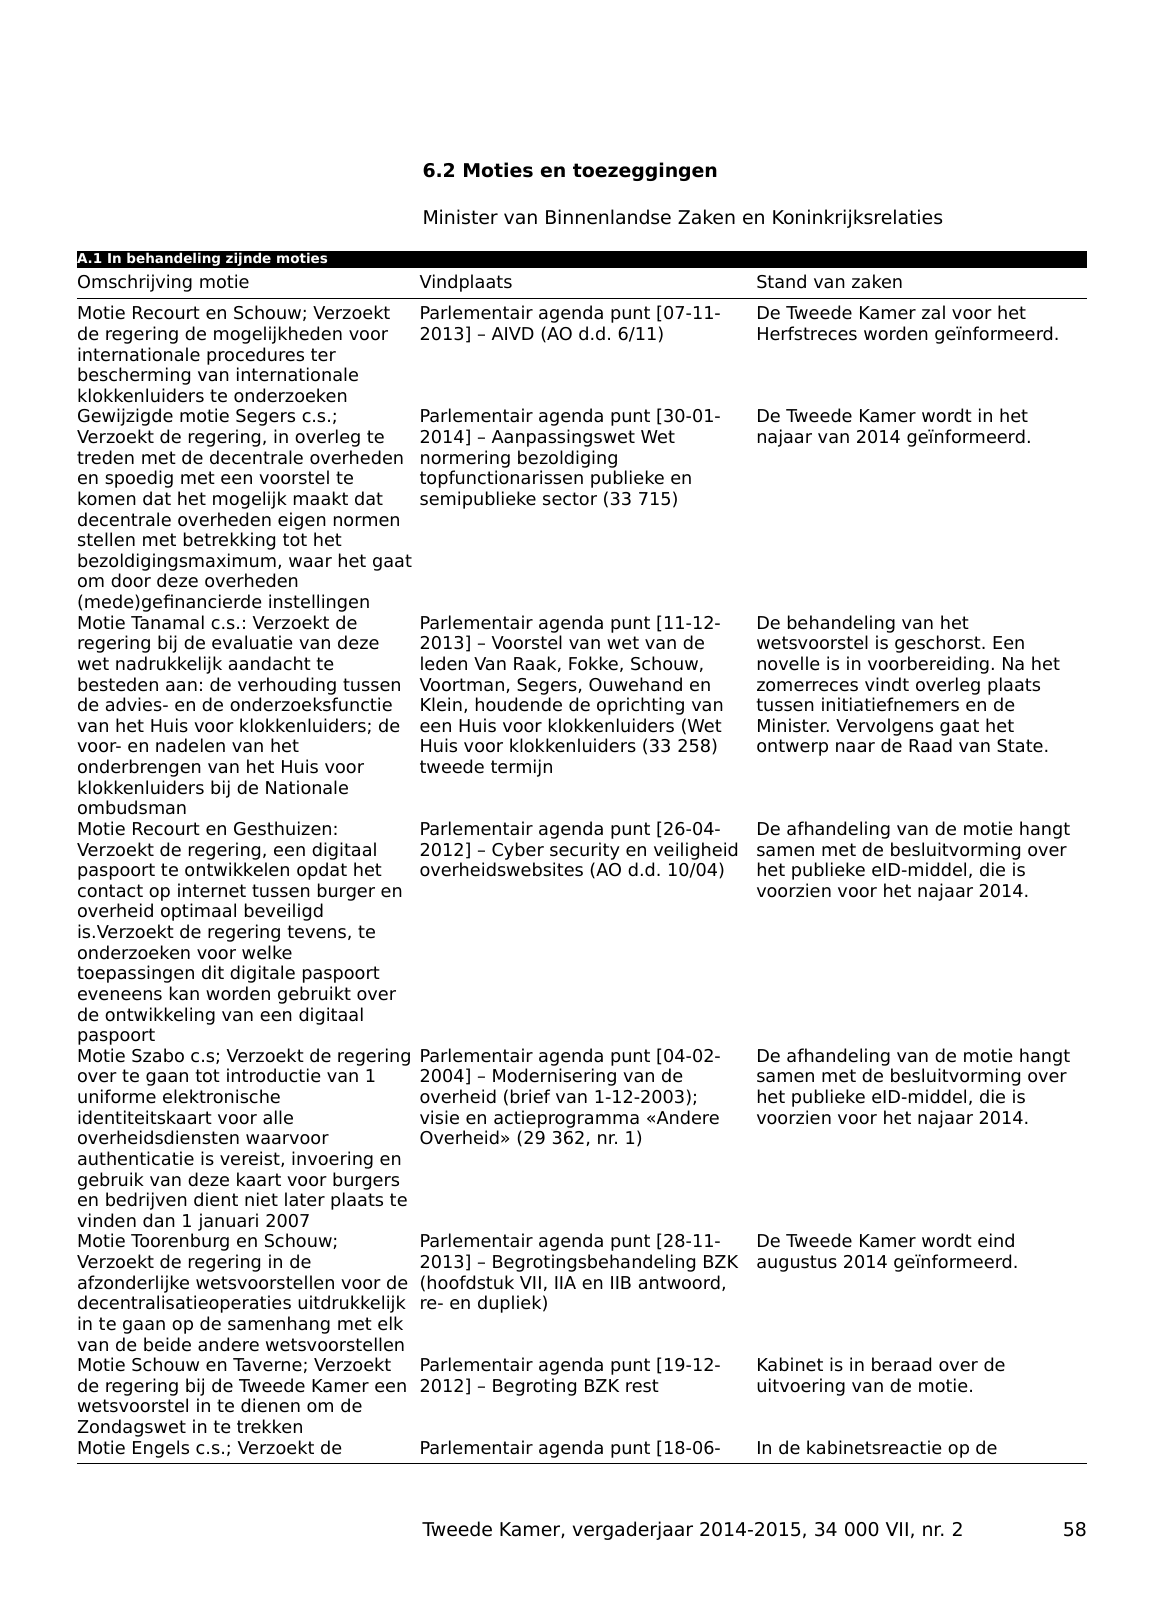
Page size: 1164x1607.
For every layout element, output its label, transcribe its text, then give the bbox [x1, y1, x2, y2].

table_cell Motie Toorenburg en Schouw; Verzoekt de regering in de afzonderlijke wetsvoorstellen voor de decentralisatieoperaties uitdrukkelijk in te gaan op de samenhang met elk van de beide andere wetsvoorstellen [77, 1231, 413, 1355]
table_cell Vindplaats [413, 268, 750, 297]
table_cell Parlementair agenda punt [28-11-2013] – Begrotingsbehandeling BZK (hoofdstuk VII, IIA en IIB antwoord, re- en dupliek) [413, 1231, 750, 1355]
table_header A.1 In behandeling zijnde moties [77, 251, 1087, 266]
table_cell Kabinet is in beraad over de uitvoering van de motie. [750, 1355, 1087, 1438]
table_cell Motie Tanamal c.s.: Verzoekt de regering bij de evaluatie van deze wet nadrukkelijk aandacht te besteden aan: de verhouding tussen de advies- en de onderzoeksfunctie van het Huis voor klokkenluiders; de voor- en nadelen van het onderbrengen van het Huis voor klokkenluiders bij de Nationale ombudsman [77, 613, 413, 819]
table_cell Motie Schouw en Taverne; Verzoekt de regering bij de Tweede Kamer een wetsvoorstel in te dienen om de Zondagswet in te trekken [77, 1355, 413, 1438]
table_cell De Tweede Kamer wordt eind augustus 2014 geïnformeerd. [750, 1231, 1087, 1355]
table_cell Motie Recourt en Schouw; Verzoekt de regering de mogelijkheden voor internationale procedures ter bescherming van internationale klokkenluiders te onderzoeken [77, 299, 413, 406]
table_cell De Tweede Kamer wordt in het najaar van 2014 geïnformeerd. [750, 406, 1087, 613]
subtitle 6.2 Moties en toezeggingen [422, 160, 1087, 182]
table_cell Parlementair agenda punt [26-04-2012] – Cyber security en veiligheid overheidswebsites (AO d.d. 10/04) [413, 819, 750, 1046]
table_cell Parlementair agenda punt [11-12-2013] – Voorstel van wet van de leden Van Raak, Fokke, Schouw, Voortman, Segers, Ouwehand en Klein, houdende de oprichting van een Huis voor klokkenluiders (Wet Huis voor klokkenluiders (33 258) tweede termijn [413, 613, 750, 819]
table_cell De Tweede Kamer zal voor het Herfstreces worden geïnformeerd. [750, 299, 1087, 406]
table_cell Parlementair agenda punt [30-01-2014] – Aanpassingswet Wet normering bezoldiging topfunctionarissen publieke en semipublieke sector (33 715) [413, 406, 750, 613]
table_cell Gewijzigde motie Segers c.s.; Verzoekt de regering, in overleg te treden met de decentrale overheden en spoedig met een voorstel te komen dat het mogelijk maakt dat decentrale overheden eigen normen stellen met betrekking tot het bezoldigingsmaximum, waar het gaat om door deze overheden (mede)gefinancierde instellingen [77, 406, 413, 613]
table_cell De behandeling van het wetsvoorstel is geschorst. Een novelle is in voorbereiding. Na het zomerreces vindt overleg plaats tussen initiatiefnemers en de Minister. Vervolgens gaat het ontwerp naar de Raad van State. [750, 613, 1087, 819]
table_cell Stand van zaken [750, 268, 1087, 297]
table_cell Omschrijving motie [77, 268, 413, 297]
table_cell Motie Szabo c.s; Verzoekt de regering over te gaan tot introductie van 1 uniforme elektronische identiteitskaart voor alle overheidsdiensten waarvoor authenticatie is vereist, invoering en gebruik van deze kaart voor burgers en bedrijven dient niet later plaats te vinden dan 1 januari 2007 [77, 1046, 413, 1231]
table_cell Parlementair agenda punt [07-11-2013] – AIVD (AO d.d. 6/11) [413, 299, 750, 406]
table_cell Motie Recourt en Gesthuizen: Verzoekt de regering, een digitaal paspoort te ontwikkelen opdat het contact op internet tussen burger en overheid optimaal beveiligd is.Verzoekt de regering tevens, te onderzoeken voor welke toepassingen dit digitale paspoort eveneens kan worden gebruikt over de ontwikkeling van een digitaal paspoort [77, 819, 413, 1046]
table_cell De afhandeling van de motie hangt samen met de besluitvorming over het publieke eID-middel, die is voorzien voor het najaar 2014. [750, 1046, 1087, 1231]
table_cell Parlementair agenda punt [18-06- [413, 1438, 750, 1463]
table_cell Parlementair agenda punt [19-12-2012] – Begroting BZK rest [413, 1355, 750, 1438]
table_cell De afhandeling van de motie hangt samen met de besluitvorming over het publieke eID-middel, die is voorzien voor het najaar 2014. [750, 819, 1087, 1046]
table_cell In de kabinetsreactie op de [750, 1438, 1087, 1463]
table_cell Motie Engels c.s.; Verzoekt de [77, 1438, 413, 1463]
table_cell Parlementair agenda punt [04-02-2004] – Modernisering van de overheid (brief van 1-12-2003); visie en actieprogramma «Andere Overheid» (29 362, nr. 1) [413, 1046, 750, 1231]
text Minister van Binnenlandse Zaken en Koninkrijksrelaties [422, 207, 1087, 229]
